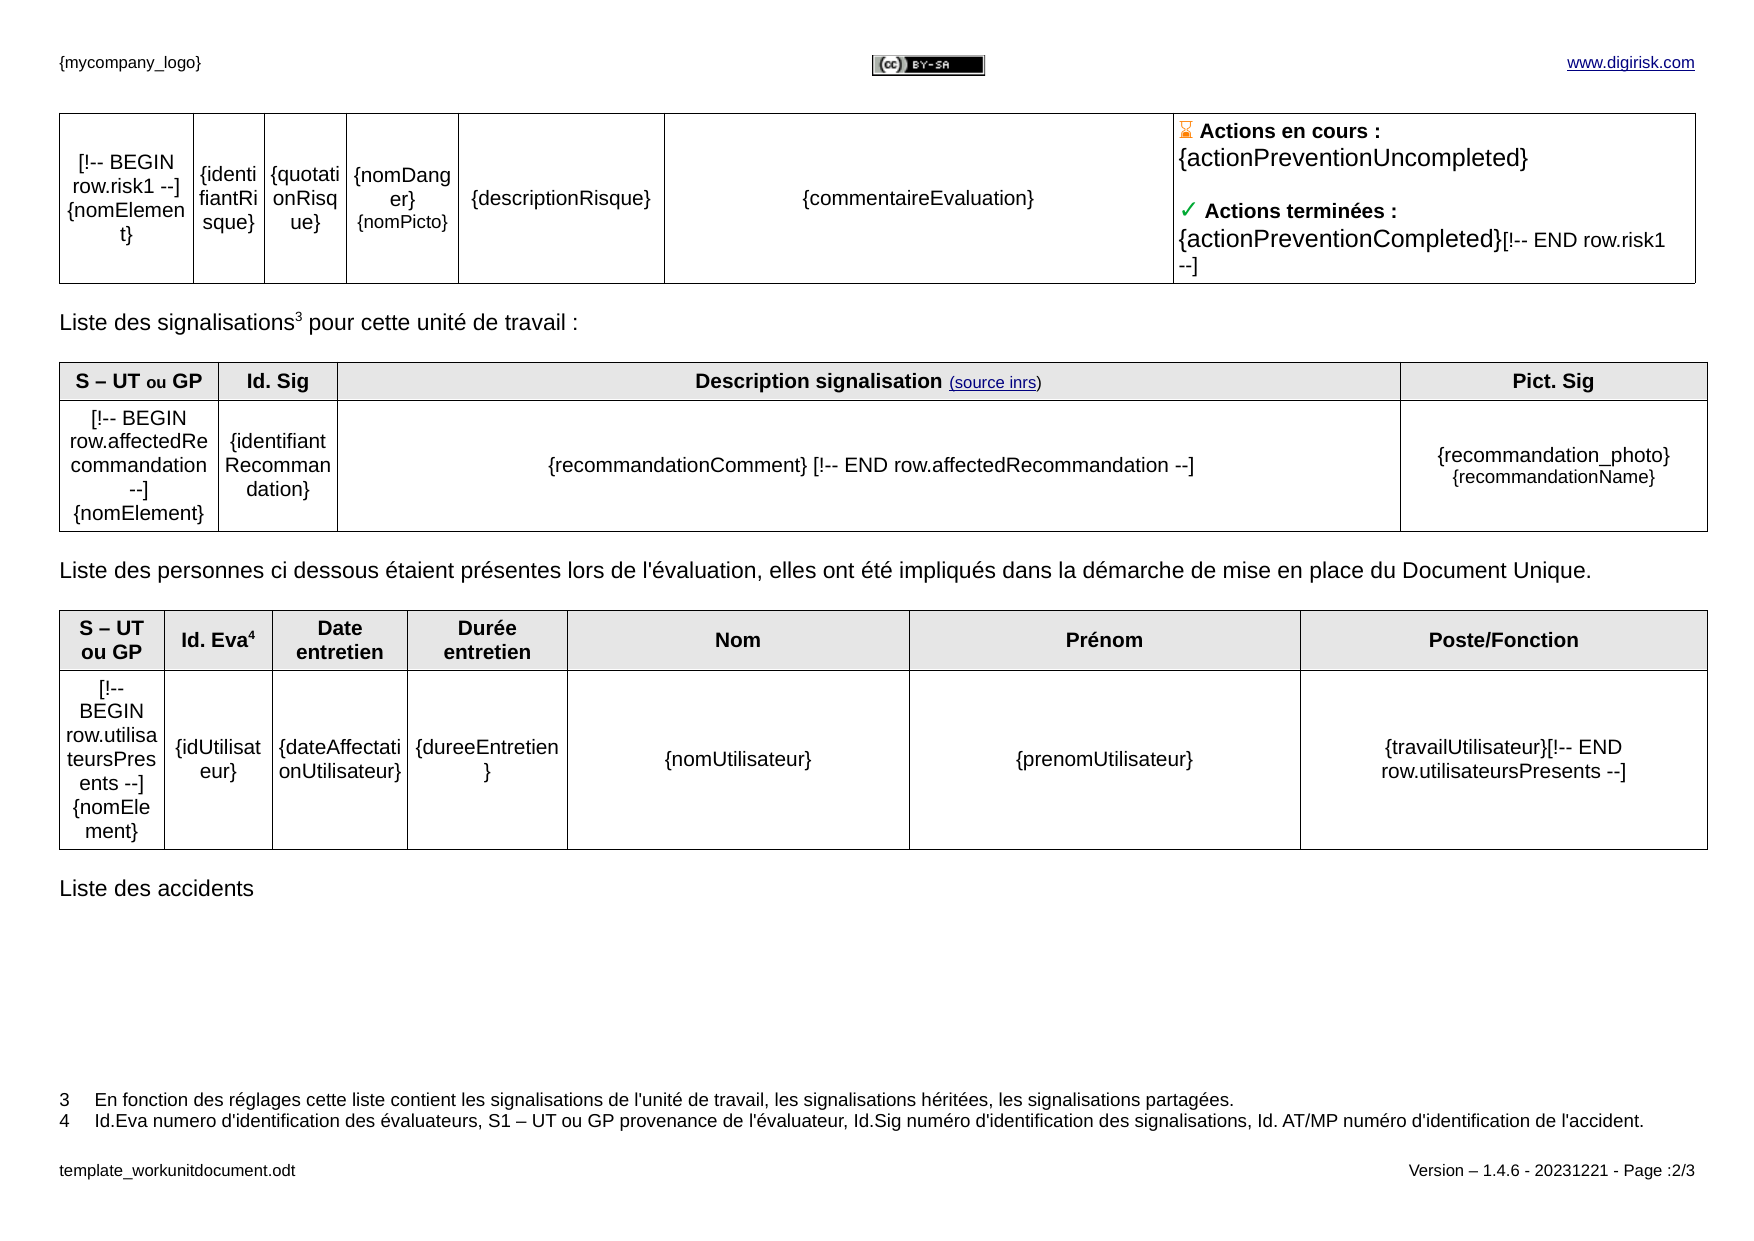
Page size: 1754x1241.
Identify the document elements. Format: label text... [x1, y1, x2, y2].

table_cell {identifiantRisque} [194, 114, 264, 282]
table_cell {identifiantRecommandation} [219, 401, 337, 531]
table_header Durée entretien [408, 611, 567, 669]
picture [872, 55, 986, 76]
text Liste des accidents [59, 875, 1695, 902]
table_cell {dureeEntretien} [408, 671, 567, 849]
table_cell {idUtilisateur} [165, 671, 272, 849]
table_cell {nomDanger} {nomPicto} [347, 114, 458, 282]
text Liste des personnes ci dessous étaient présentes lors de l'évaluation, elles ont été impliqués dans la démarche de mise en place du Document Unique. [59, 557, 1695, 584]
table_cell {travailUtilisateur}[!-- END row.utilisateursPresents --] [1301, 671, 1707, 849]
table_header Id. Sig [219, 363, 337, 399]
table_cell {nomUtilisateur} [568, 671, 909, 849]
table_cell {descriptionRisque} [459, 114, 664, 282]
table_header Description signalisation (source inrs) [338, 363, 1400, 399]
table_header Pict. Sig [1401, 363, 1707, 399]
table_header Poste/Fonction [1301, 611, 1707, 669]
table_cell {quotationRisque} [265, 114, 346, 282]
table_cell {commentaireEvaluation} [665, 114, 1173, 282]
text En fonction des réglages cette liste contient les signalisations de l'unité de travail, les signalisations héritées, les signalisations partagées. [59, 1088, 1695, 1110]
table_cell {recommandationComment} [!-- END row.affectedRecommandation --] [338, 401, 1400, 531]
table_header Date entretien [273, 611, 407, 669]
table_header Id. Eva [165, 611, 272, 669]
table_cell [!-- BEGIN row.affectedRecommandation --]{nomElement} [60, 401, 218, 531]
table_cell [!-- BEGIN row.utilisateursPresents --]{nomElement} [60, 671, 164, 849]
table_cell ⌛ Actions en cours : {actionPreventionUncompleted} ✓ Actions terminées : {actionPreventionCompleted}[!-- END row.risk1 --] [1174, 114, 1695, 282]
table_header Prénom [910, 611, 1300, 669]
table_cell {prenomUtilisateur} [910, 671, 1300, 849]
table_header S – UT ou GP [60, 611, 164, 669]
table_header Nom [568, 611, 909, 669]
text Liste des signalisations pour cette unité de travail : [59, 309, 1695, 335]
table_header S – UT ou GP [60, 363, 218, 399]
table_cell {dateAffectationUtilisateur} [273, 671, 407, 849]
table_cell {recommandation_photo} {recommandationName} [1401, 401, 1707, 531]
table_cell [!-- BEGIN row.risk1 --]{nomElement} [60, 114, 193, 282]
